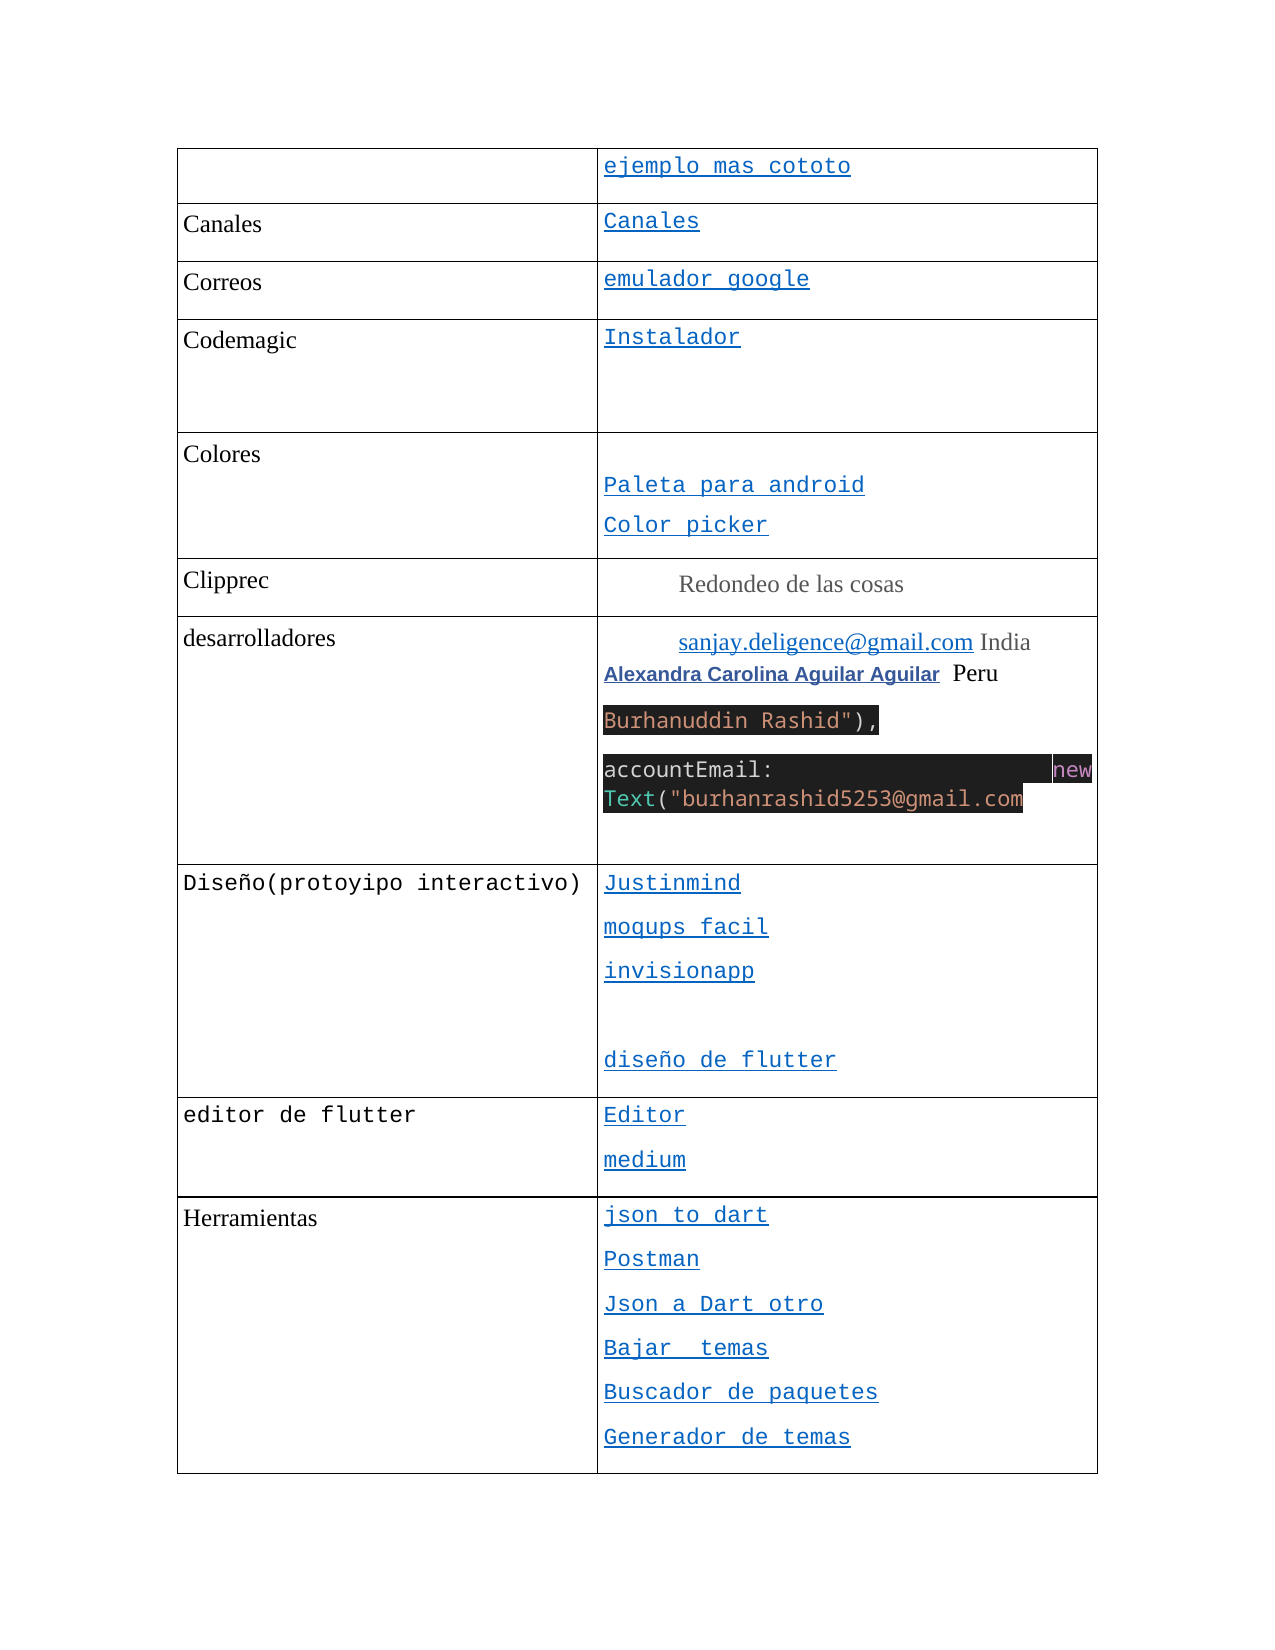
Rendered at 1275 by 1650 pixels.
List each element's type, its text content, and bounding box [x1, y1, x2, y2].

table_cell ejemplo mas cototo [598, 149, 1097, 203]
table_cell Instalador [598, 320, 1097, 432]
table_cell json to dart Postman Json a Dart otro Bajar temas Buscador de paquetes Generador de temas [598, 1198, 1097, 1473]
table_cell Herramientas [178, 1198, 597, 1473]
table_cell emulador google [598, 262, 1097, 318]
table_cell Canales [598, 204, 1097, 261]
table_cell Editor medium [598, 1098, 1097, 1196]
table_cell Redondeo de las cosas [598, 559, 1097, 616]
table_cell editor de flutter [178, 1098, 597, 1196]
table_cell [178, 149, 597, 203]
table_cell Diseño(protoyipo interactivo) [178, 865, 597, 1097]
table_cell Paleta para android Color picker [598, 433, 1097, 558]
table_cell Codemagic [178, 320, 597, 432]
table_cell Colores [178, 433, 597, 558]
table_cell Canales [178, 204, 597, 261]
table_cell Justinmind moqups facil invisionapp diseño de flutter [598, 865, 1097, 1097]
table_cell Clipprec [178, 559, 597, 616]
table_cell desarrolladores [178, 617, 597, 864]
table_cell sanjay.deligence@gmail.com India Alexandra Carolina Aguilar Aguilar Peru Burhanuddin Rashid"), accountEmail: new Text("burhanrashid5253@gmail.com [598, 617, 1097, 864]
table_cell Correos [178, 262, 597, 318]
